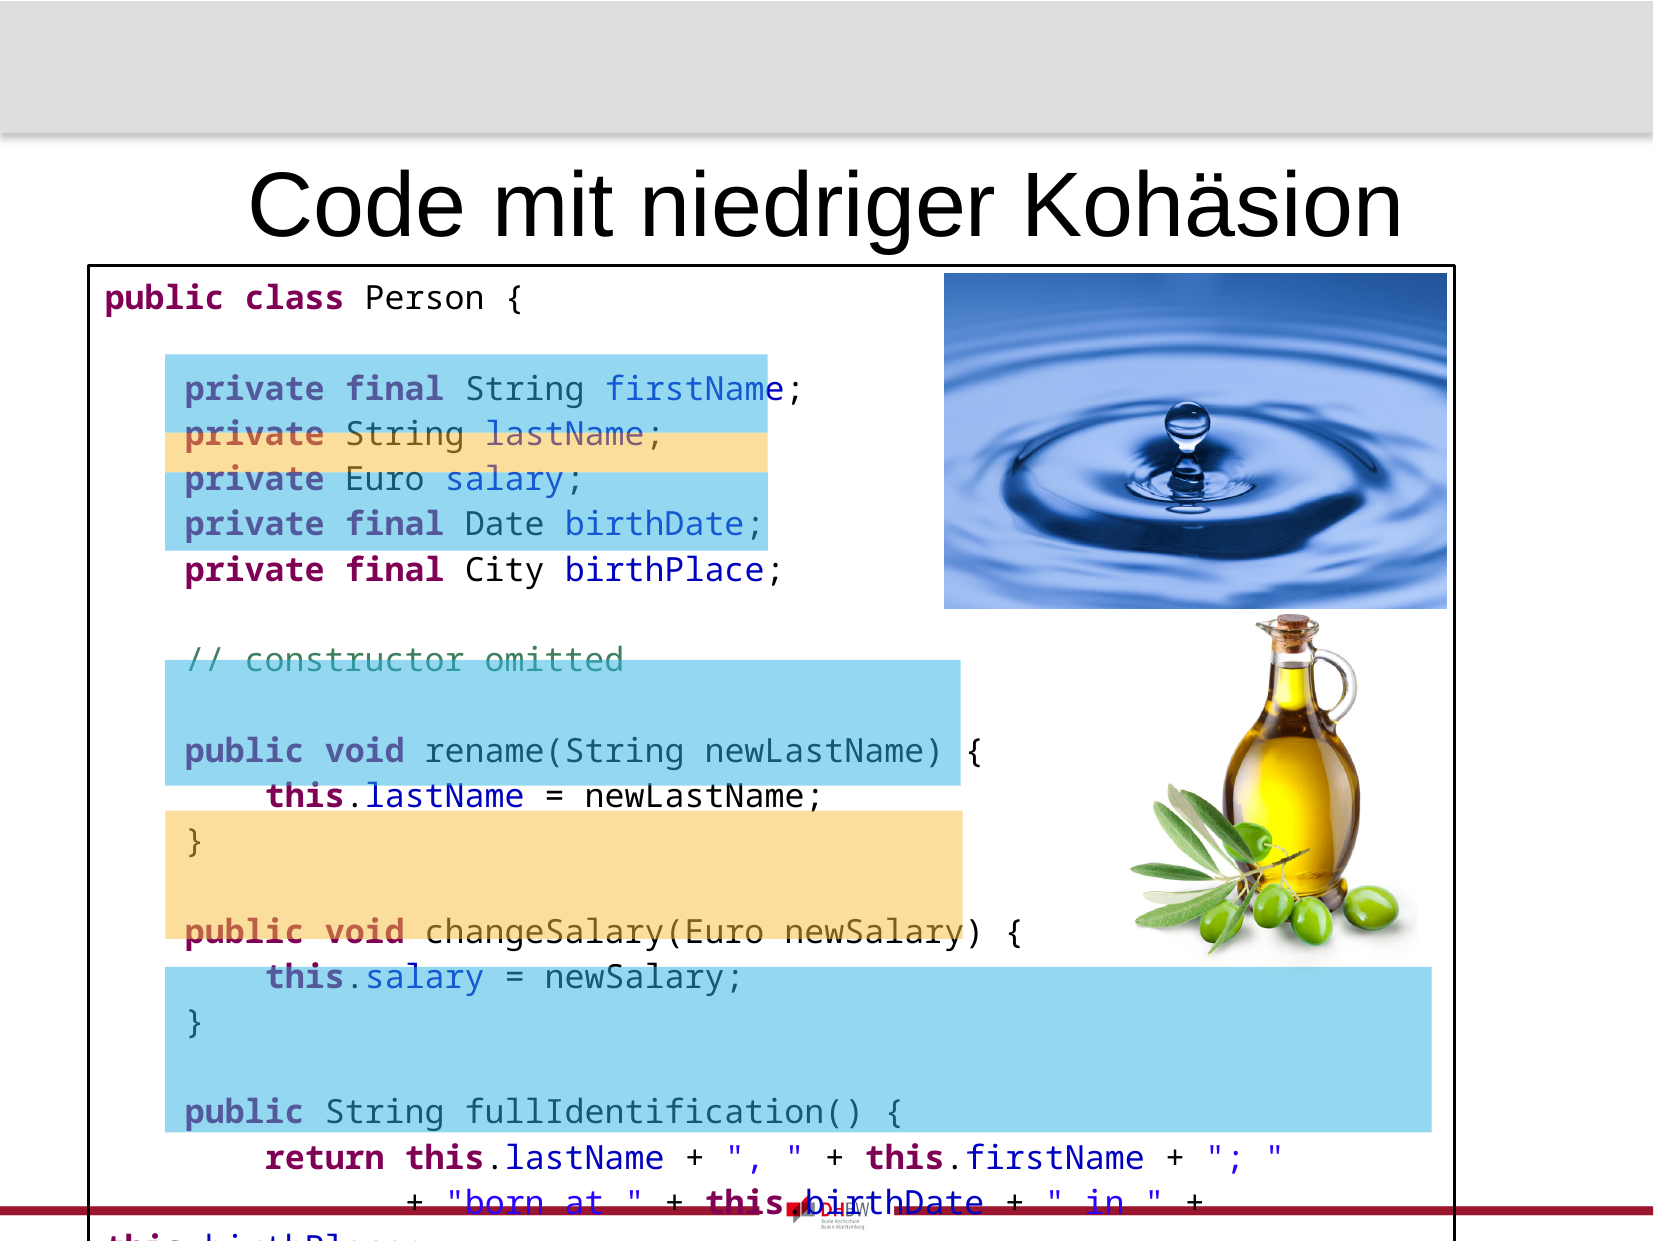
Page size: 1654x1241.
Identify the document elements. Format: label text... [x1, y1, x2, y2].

picture [90, 1182, 1453, 1237]
text_box [165, 810, 963, 939]
text_box [165, 659, 961, 786]
text_box public class Person { private final String firstName; private String lastName; private Euro salary; private final Date birthDate; private final City birthPlace; // constructor omitted public void rename(String newLastName) { this.lastName = newLastName; } public void changeSalary(Euro newSalary) { this.salary = newSalary; } public String fullIdentification() { return this.lastName + ", " + this.firstName + "; " + "born at " + this.birthDate + " in " + this.birthPlace; } } [88, 265, 1455, 1182]
picture [0, 1, 1654, 1237]
text_box [165, 354, 768, 551]
title Code mit niedriger Kohäsion [82, 49, 1571, 257]
picture [944, 273, 1447, 966]
text_box [165, 966, 1432, 1133]
